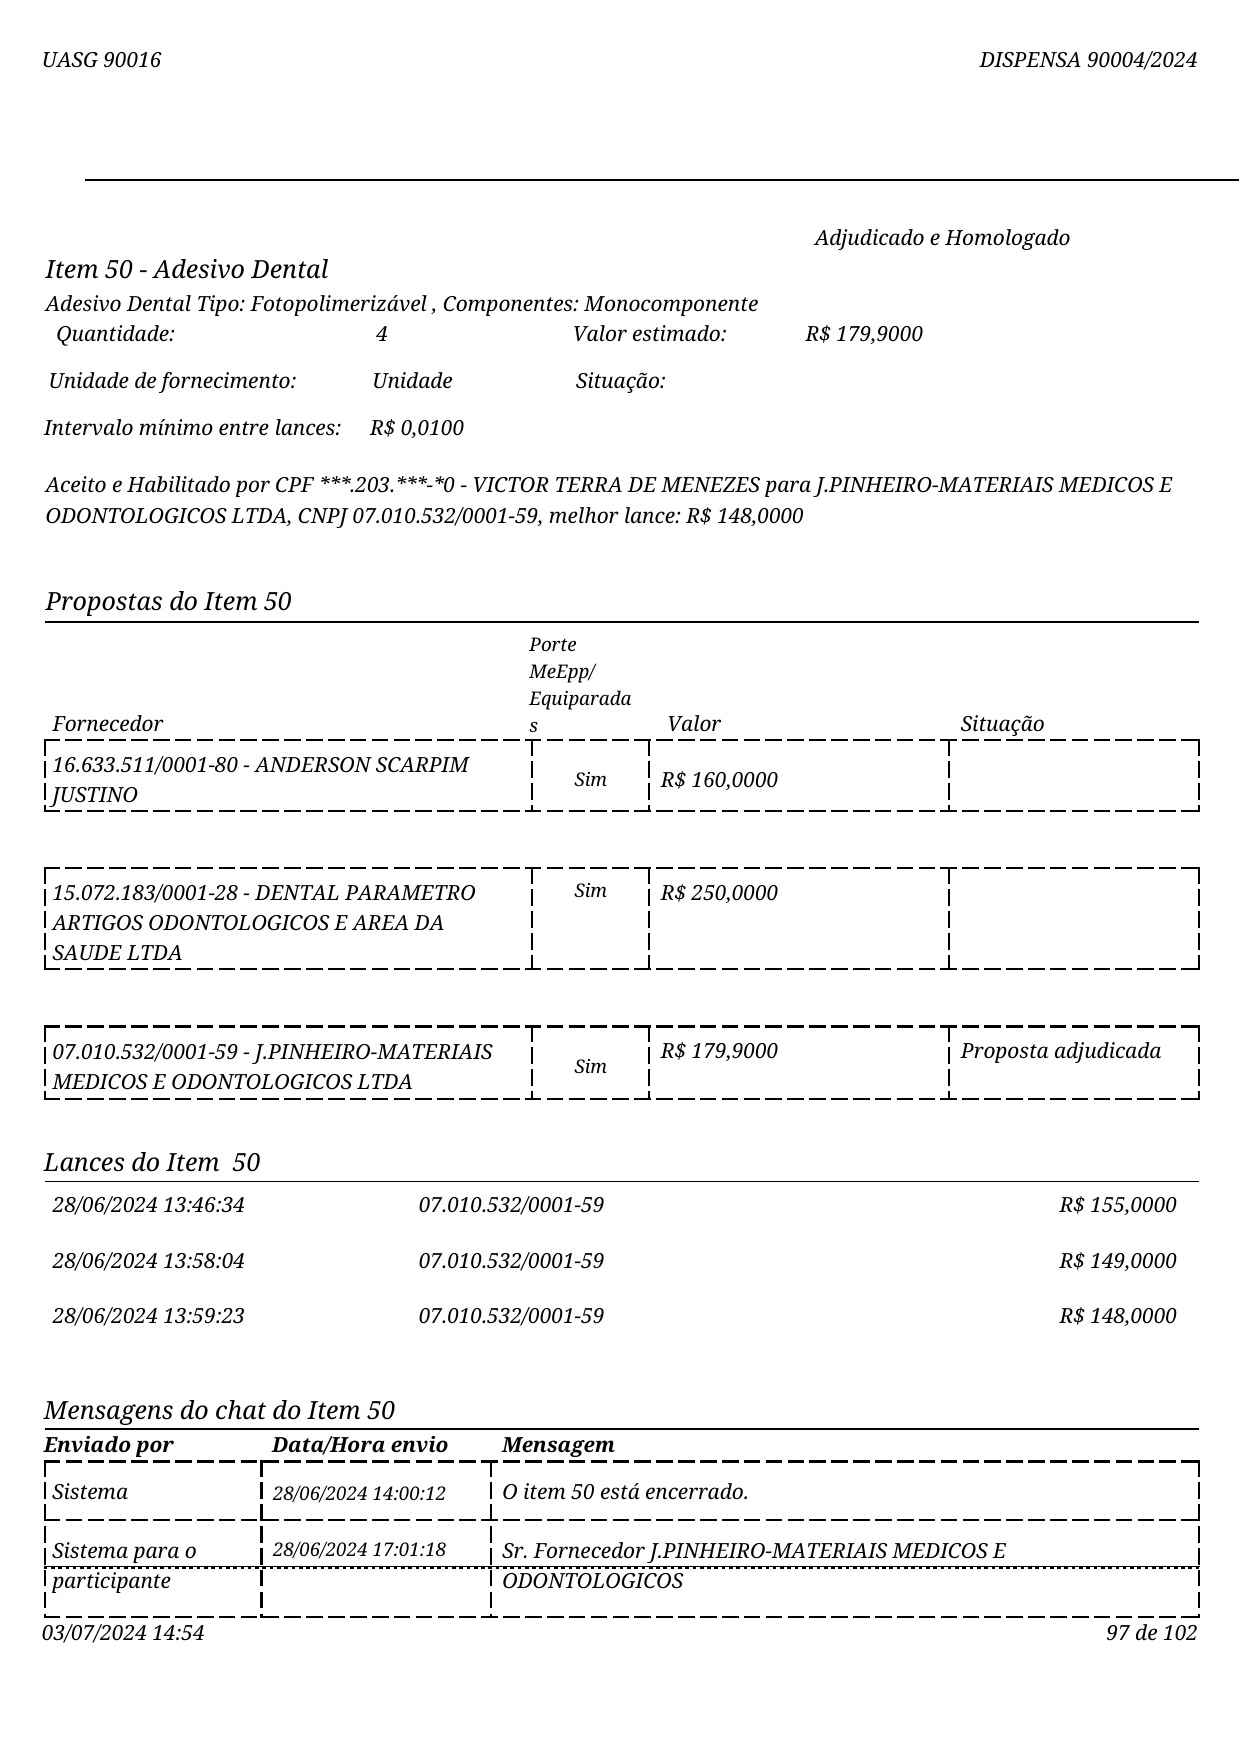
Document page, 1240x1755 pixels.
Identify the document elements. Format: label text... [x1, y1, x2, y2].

table_cell [649, 810, 949, 867]
table_cell Proposta adjudicada [949, 1025, 1199, 1098]
table_cell [949, 968, 1199, 1025]
table_cell 16.633.511/0001-80 - ANDERSON SCARPIM JUSTINO [45, 739, 532, 810]
table_cell 28/06/2024 13:59:23 07.010.532/0001-59 Mensagens do chat do Item 50 [45, 1293, 649, 1428]
table_cell R$ 149,0000 [949, 1238, 1199, 1293]
table_cell [949, 1098, 1199, 1181]
table_header O item 50 está encerrado. [491, 1460, 1199, 1519]
table_cell [649, 1238, 949, 1293]
table_header 28/06/2024 14:00:12 [261, 1460, 491, 1519]
table_cell R$ 148,0000 [949, 1293, 1199, 1428]
table_cell Sistema para o [45, 1519, 261, 1566]
table_cell participante [45, 1567, 261, 1616]
table_cell Sr. Fornecedor J.PINHEIRO-MATERIAIS MEDICOS E [491, 1519, 1199, 1566]
table_cell [532, 968, 649, 1025]
text Propostas do Item 50 [45, 583, 1200, 617]
table_cell 28/06/2024 13:46:34 07.010.532/0001-59 [45, 1182, 649, 1237]
table_header Valor [649, 623, 949, 739]
table_cell [949, 739, 1199, 810]
table_cell ODONTOLOGICOS [491, 1567, 1199, 1616]
table_header Fornecedor [45, 623, 532, 739]
table_cell [649, 1293, 949, 1428]
text Enviado por Data/Hora envio Mensagem [44, 1430, 1200, 1458]
table_header Porte MeEpp/ Equiparadas [532, 623, 649, 739]
table_cell [532, 1098, 649, 1181]
table_cell [45, 968, 532, 1025]
table_cell [949, 810, 1199, 867]
table_cell R$ 155,0000 [949, 1182, 1199, 1237]
table_cell 07.010.532/0001-59 - J.PINHEIRO-MATERIAIS MEDICOS E ODONTOLOGICOS LTDA [45, 1025, 532, 1098]
table_cell [649, 1182, 949, 1237]
table_cell Sim [532, 867, 649, 968]
text Item 50 - Adesivo Dental [45, 251, 1200, 286]
table_cell Sim [532, 739, 649, 810]
table_cell [649, 1098, 949, 1181]
table_cell R$ 179,9000 [649, 1025, 949, 1098]
text Intervalo mínimo entre lances: R$ 0,0100 [44, 413, 1200, 442]
table_cell [532, 810, 649, 867]
table_cell [261, 1567, 491, 1616]
table_cell R$ 250,0000 [649, 867, 949, 968]
text Aceito e Habilitado por CPF ***.203.***-*0 - VICTOR TERRA DE MENEZES para J.PINHEIRO-MATERIAIS MEDICOS E [45, 471, 1200, 499]
table_header Sistema [45, 1460, 261, 1519]
table_cell 28/06/2024 13:58:04 07.010.532/0001-59 [45, 1238, 649, 1293]
table_cell 15.072.183/0001-28 - DENTAL PARAMETRO ARTIGOS ODONTOLOGICOS E AREA DA SAUDE LTDA [45, 867, 532, 968]
text Adesivo Dental Tipo: Fotopolimerizável , Componentes: Monocomponente [45, 289, 1200, 318]
table_cell [45, 810, 532, 867]
table_header Situação [949, 623, 1199, 739]
table_cell Lances do Item 50 [45, 1098, 532, 1181]
table_cell 28/06/2024 17:01:18 [261, 1519, 491, 1566]
table_cell R$ 160,0000 [649, 739, 949, 810]
table_cell [649, 968, 949, 1025]
table_cell [949, 867, 1199, 968]
text Unidade de fornecimento: Unidade Situação: [44, 366, 1200, 395]
table_cell Sim [532, 1025, 649, 1098]
text Quantidade: 4 Valor estimado: R$ 179,9000 [44, 319, 1200, 348]
text ODONTOLOGICOS LTDA, CNPJ 07.010.532/0001-59, melhor lance: R$ 148,0000 [45, 501, 1200, 529]
